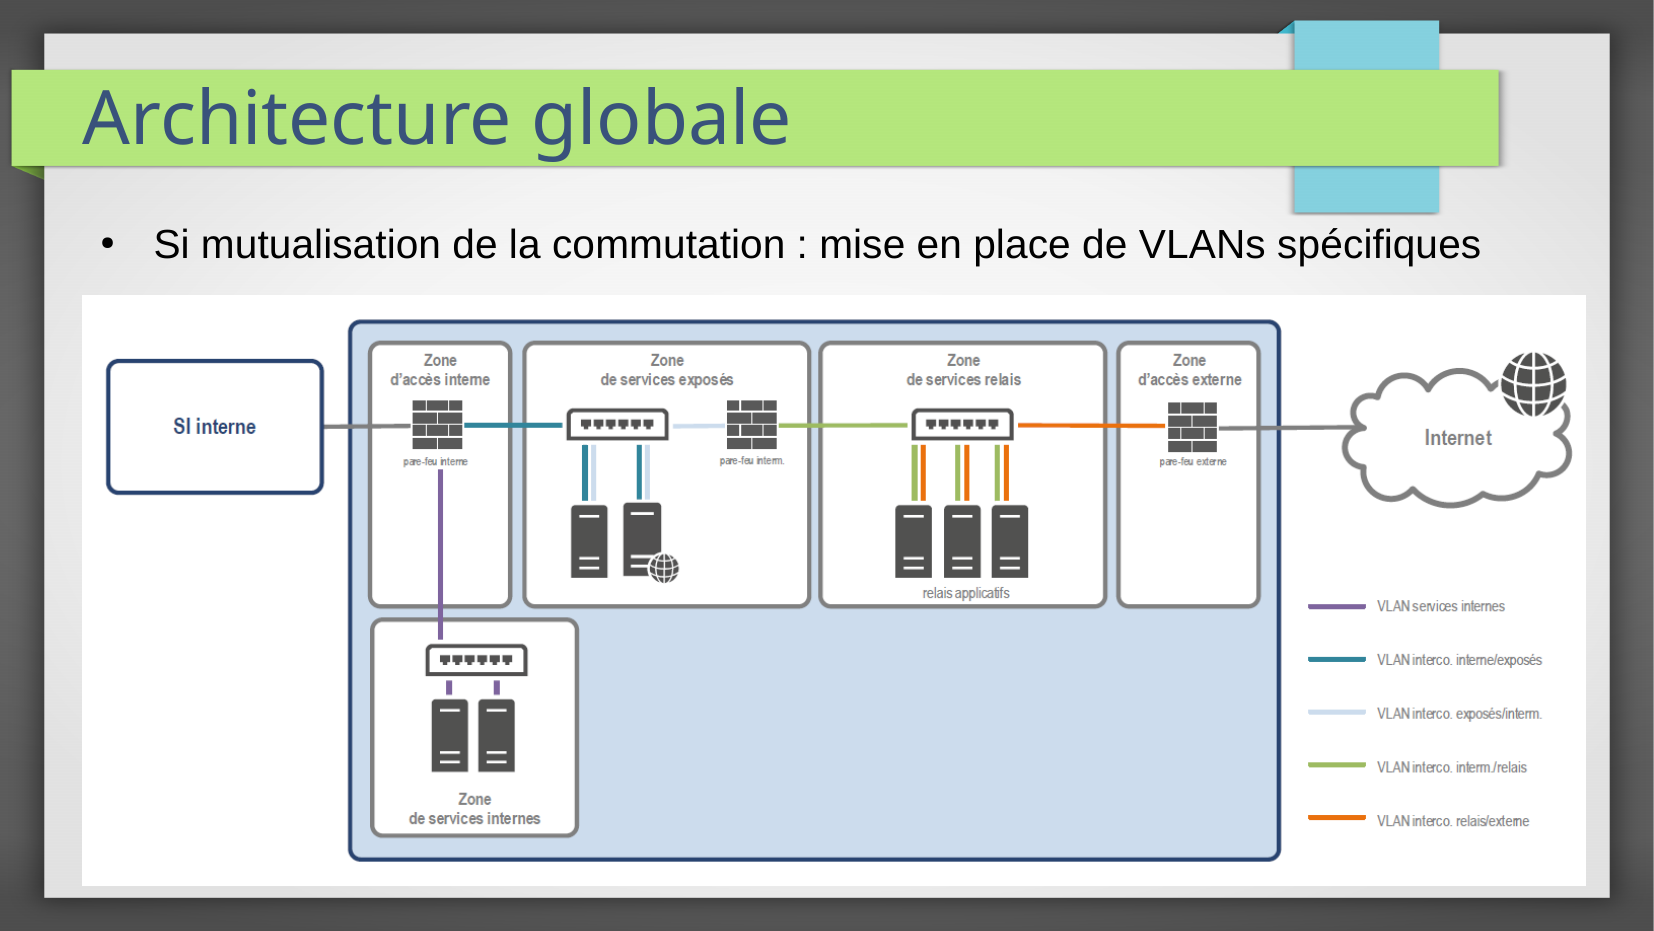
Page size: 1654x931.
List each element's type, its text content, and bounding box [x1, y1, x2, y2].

list Si mutualisation de la commutation : mise en place de VLANs spécifiques [82, 221, 1571, 295]
title Architecture globale [82, 40, 1536, 191]
picture [0, 0, 1654, 931]
